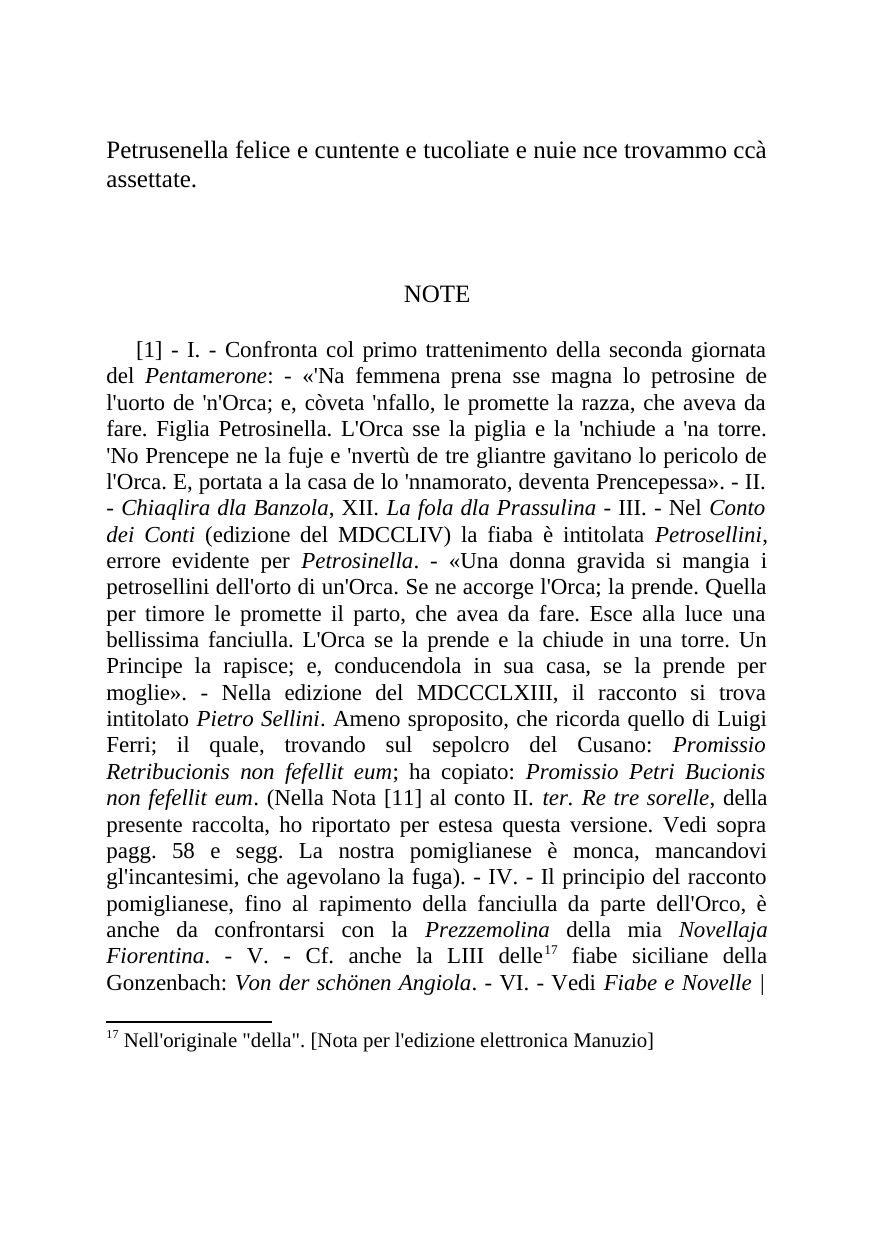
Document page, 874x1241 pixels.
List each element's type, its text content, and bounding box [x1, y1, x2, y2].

text NOTE [106, 279, 768, 307]
text Petrusenella felice e cuntente e tucoliate e nuie nce trovammo ccà assettate. [106, 135, 768, 192]
text [1] - I. - Confronta col primo trattenimento della seconda giornata del Pentamerone: - «'Na femmena prena sse magna lo petrosine de l'uorto de 'n'Orca; e, còveta 'nfallo, le promette la razza, che aveva da fare. Figlia Petrosinella. L'Orca sse la piglia e la 'nchiude a 'na torre. 'No Prencepe ne la fuje e 'nvertù de tre gliantre gavitano lo pericolo de l'Orca. E, portata a la casa de lo 'nnamorato, deventa Prencepessa». - II. - Chiaqlira dla Banzola, XII. La fola dla Prassulina - III. - Nel Conto dei Conti (edizione del MDCCLIV) la fiaba è intitolata Petrosellini, errore evidente per Petrosinella. - «Una donna gravida si mangia i petrosellini dell'orto di un'Orca. Se ne accorge l'Orca; la prende. Quella per timore le promette il parto, che avea da fare. Esce alla luce una bellissima fanciulla. L'Orca se la prende e la chiude in una torre. Un Principe la rapisce; e, conducendola in sua casa, se la prende per moglie». - Nella edizione del MDCCCLXIII, il racconto si trova intitolato Pietro Sellini. Ameno sproposito, che ricorda quello di Luigi Ferri; il quale, trovando sul sepolcro del Cusano: Promissio Retribucionis non fefellit eum; ha copiato: Promissio Petri Bucionis non fefellit eum. (Nella Nota [11] al conto II. ter. Re tre sorelle, della presente raccolta, ho riportato per estesa questa versione. Vedi sopra pagg. 58 e segg. La nostra pomiglianese è monca, mancandovi gl'incantesimi, che agevolano la fuga). - IV. - Il principio del racconto pomiglianese, fino al rapimento della fanciulla da parte dell'Orco, è anche da confrontarsi con la Prezzemolina della mia Novellaja Fiorentina. - V. - Cf. anche la LIII delle fiabe siciliane della Gonzenbach: Von der schönen Angiola. - VI. - Vedi Fiabe e Novelle | [106, 336, 768, 995]
text Nell'originale "della". [Nota per l'edizione elettronica Manuzio] [106, 1028, 768, 1052]
